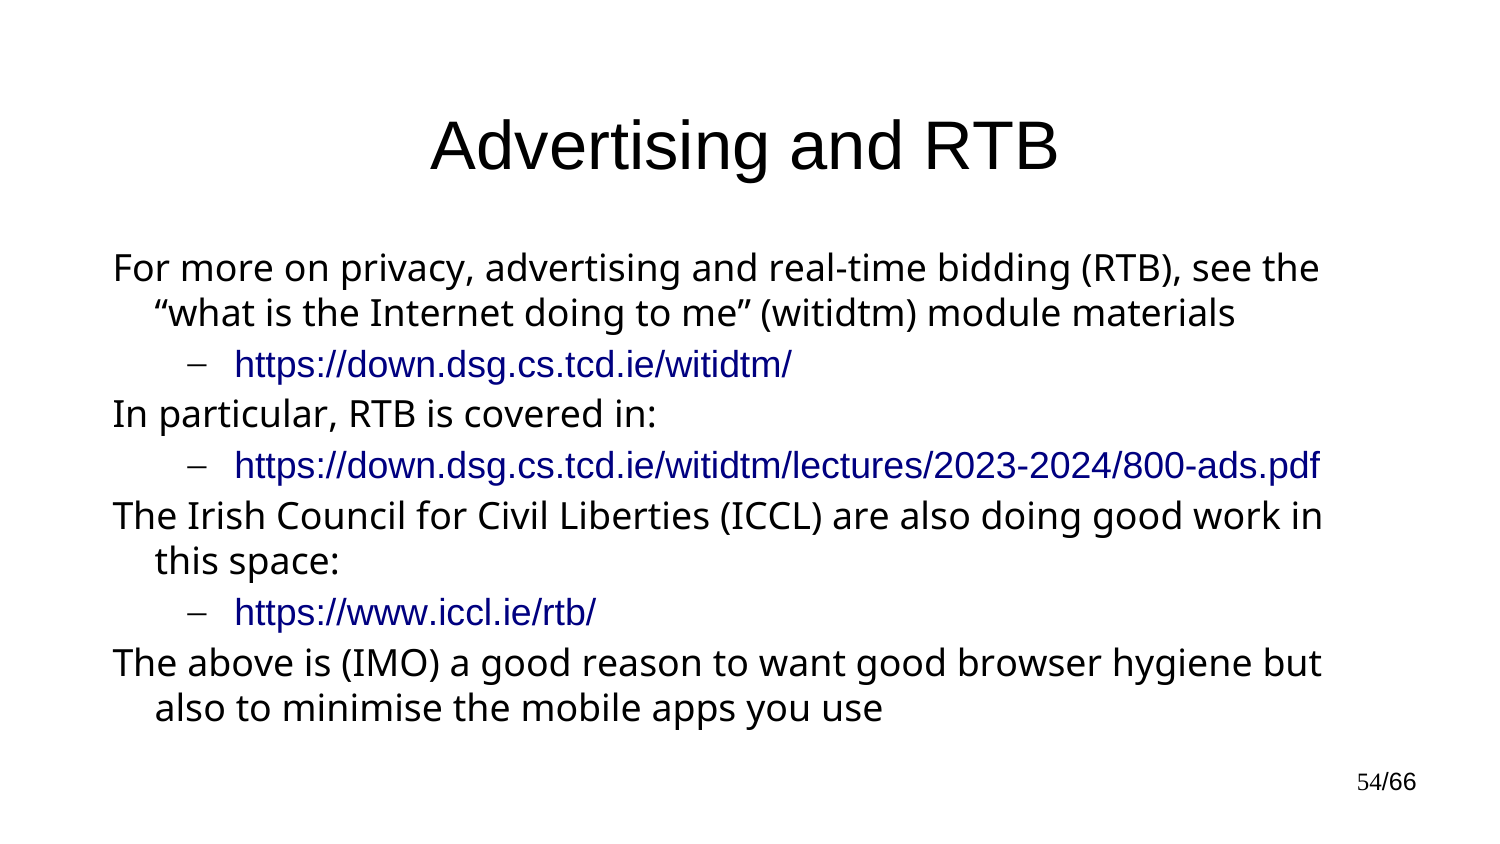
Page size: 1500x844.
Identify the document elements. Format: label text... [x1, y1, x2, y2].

title Advertising and RTB [112, 74, 1380, 210]
list For more on privacy, advertising and real-time bidding (RTB), see the “what is the Internet doing to me” (witidtm) module materials https://down.dsg.cs.tcd.ie/witidtm/ In particular, RTB is covered in: https://down.dsg.cs.tcd.ie/witidtm/lectures/2023-2024/800-ads.pdf The Irish Council for Civil Liberties (ICCL) are also doing good work in this space: https://www.iccl.ie/rtb/ The above is (IMO) a good reason to want good browser hygiene but also to minimise the mobile apps you use [112, 243, 1380, 744]
